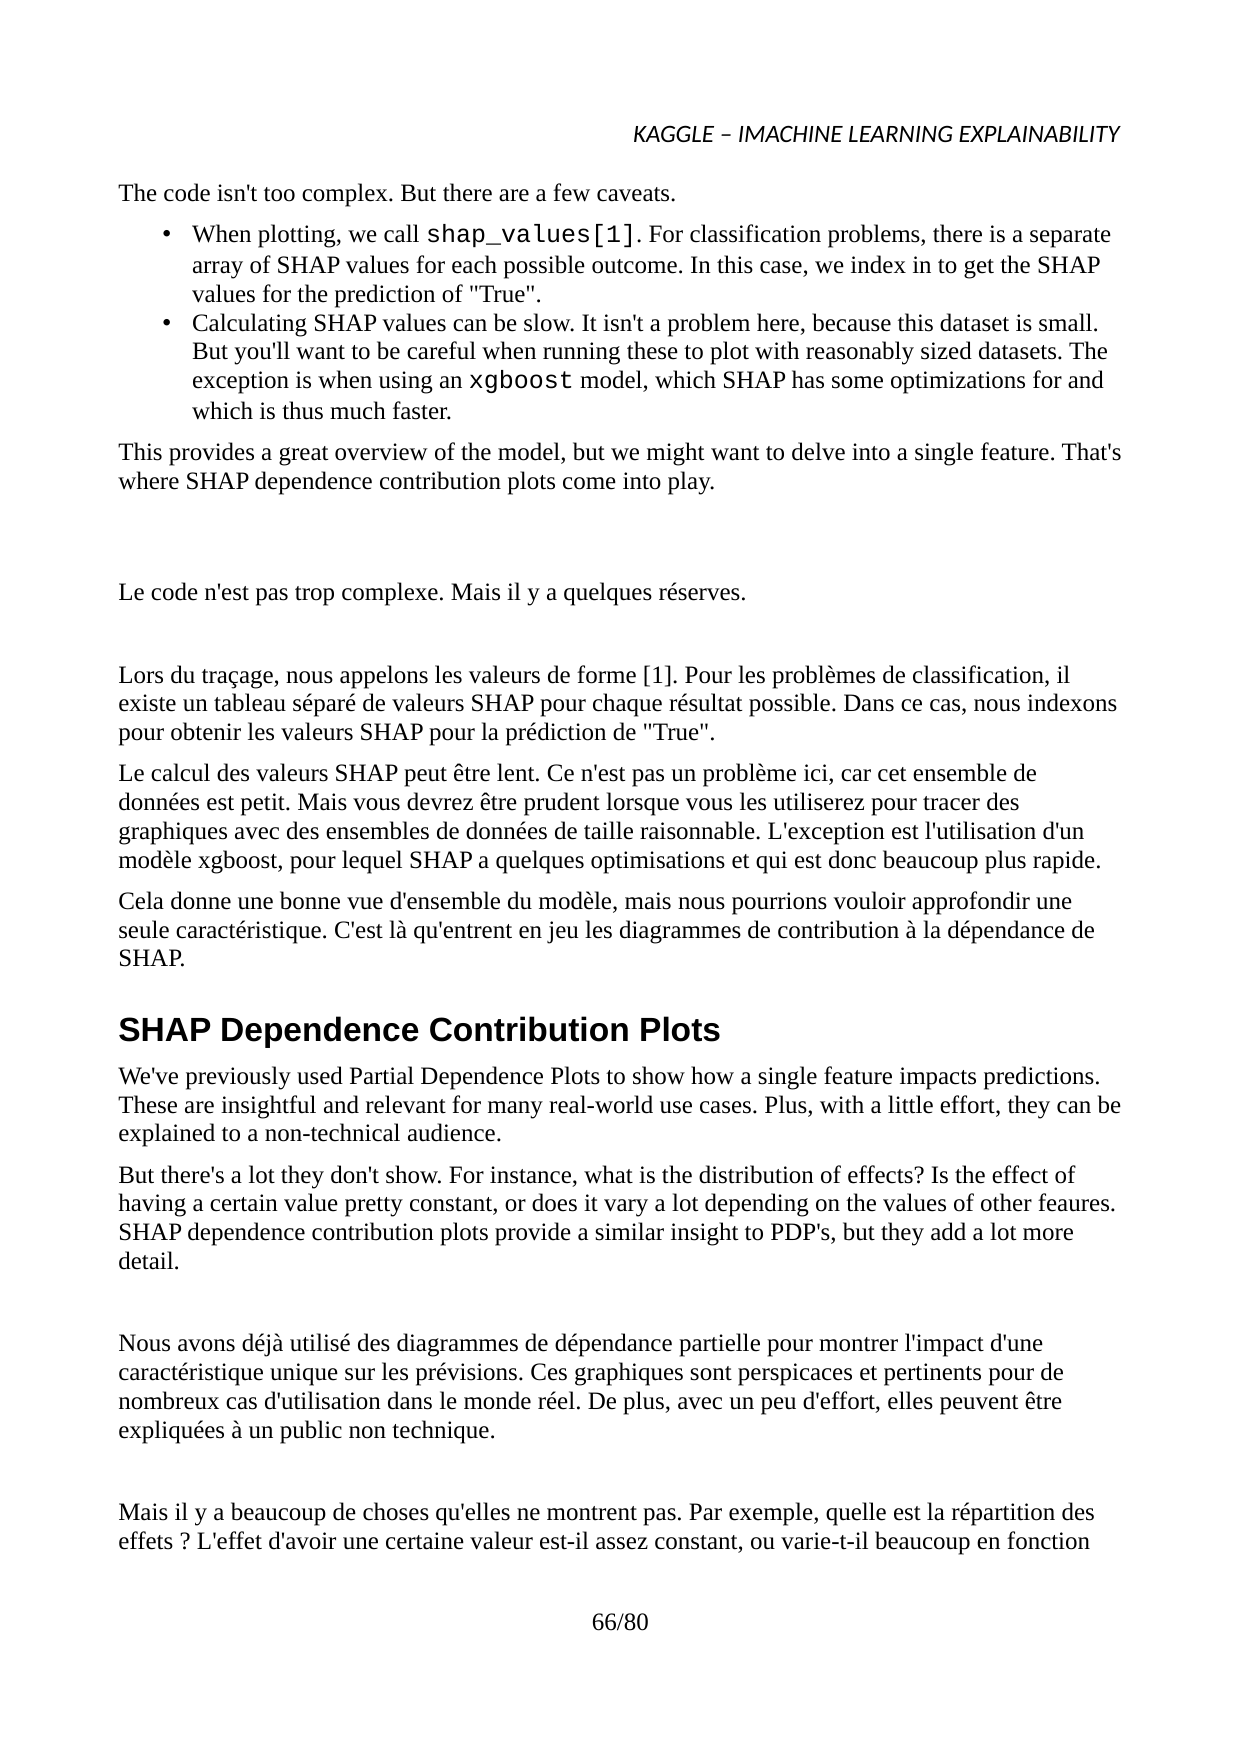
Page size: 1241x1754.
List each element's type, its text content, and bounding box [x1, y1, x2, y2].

text We've previously used Partial Dependence Plots to show how a single feature impacts predictions. These are insightful and relevant for many real-world use cases. Plus, with a little effort, they can be explained to a non-technical audience. [118, 1061, 1122, 1147]
text Le calcul des valeurs SHAP peut être lent. Ce n'est pas un problème ici, car cet ensemble de données est petit. Mais vous devrez être prudent lorsque vous les utiliserez pour tracer des graphiques avec des ensembles de données de taille raisonnable. L'exception est l'utilisation d'un modèle xgboost, pour lequel SHAP a quelques optimisations et qui est donc beaucoup plus rapide. [118, 758, 1122, 873]
text Le code n'est pas trop complexe. Mais il y a quelques réserves. [118, 577, 1122, 606]
text This provides a great overview of the model, but we might want to delve into a single feature. That's where SHAP dependence contribution plots come into play. [118, 437, 1122, 495]
list When plotting, we call shap_values[1]. For classification problems, there is a separate array of SHAP values for each possible outcome. In this case, we index in to get the SHAP values for the prediction of "True". [162, 219, 1122, 308]
subtitle SHAP Dependence Contribution Plots [118, 1010, 1122, 1048]
text Cela donne une bonne vue d'ensemble du modèle, mais nous pourrions vouloir approfondir une seule caractéristique. C'est là qu'entrent en jeu les diagrammes de contribution à la dépendance de SHAP. [118, 886, 1122, 972]
text Lors du traçage, nous appelons les valeurs de forme [1]. Pour les problèmes de classification, il existe un tableau séparé de valeurs SHAP pour chaque résultat possible. Dans ce cas, nous indexons pour obtenir les valeurs SHAP pour la prédiction de "True". [118, 660, 1122, 746]
list Calculating SHAP values can be slow. It isn't a problem here, because this dataset is small. But you'll want to be careful when running these to plot with reasonably sized datasets. The exception is when using an xgboost model, which SHAP has some optimizations for and which is thus much faster. [162, 308, 1122, 425]
text The code isn't too complex. But there are a few caveats. [118, 178, 1122, 207]
text Nous avons déjà utilisé des diagrammes de dépendance partielle pour montrer l'impact d'une caractéristique unique sur les prévisions. Ces graphiques sont perspicaces et pertinents pour de nombreux cas d'utilisation dans le monde réel. De plus, avec un peu d'effort, elles peuvent être expliquées à un public non technique. [118, 1328, 1122, 1443]
text Mais il y a beaucoup de choses qu'elles ne montrent pas. Par exemple, quelle est la répartition des effets ? L'effet d'avoir une certaine valeur est-il assez constant, ou varie-t-il beaucoup en fonction [118, 1497, 1122, 1555]
text But there's a lot they don't show. For instance, what is the distribution of effects? Is the effect of having a certain value pretty constant, or does it vary a lot depending on the values of other feaures. SHAP dependence contribution plots provide a similar insight to PDP's, but they add a lot more detail. [118, 1160, 1122, 1275]
